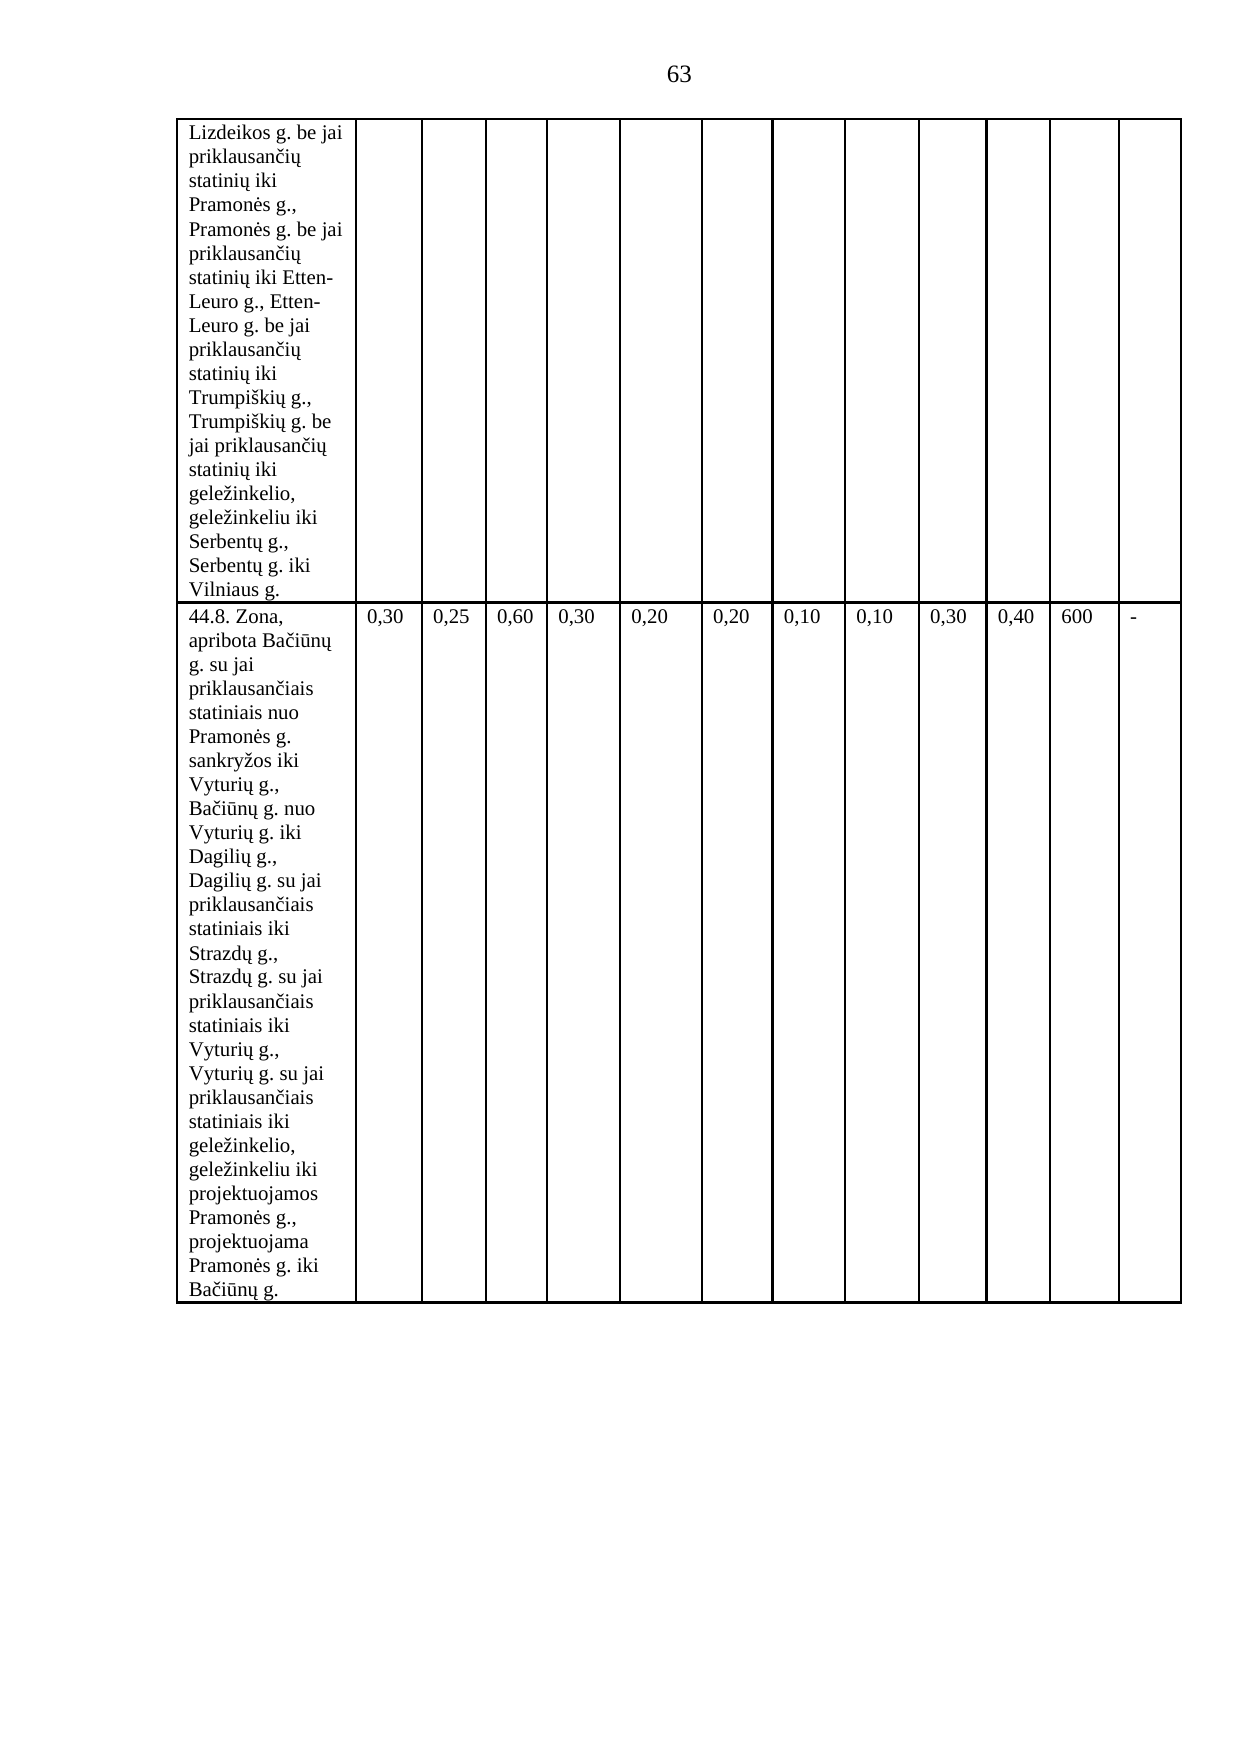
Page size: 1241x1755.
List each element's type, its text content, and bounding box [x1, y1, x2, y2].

table_cell 0,40 [988, 604, 1049, 1301]
table_cell 0,25 [423, 604, 485, 1301]
table_cell [487, 120, 546, 601]
table_cell [988, 120, 1049, 601]
table_cell 0,10 [846, 604, 918, 1301]
table_cell 0,20 [621, 604, 701, 1301]
table_cell - [1120, 604, 1180, 1301]
table_cell Lizdeikos g. be jai priklausančių statinių iki Pramonės g., Pramonės g. be jai priklausančių statinių iki Etten-Leuro g., Etten-Leuro g. be jai priklausančių statinių iki Trumpiškių g., Trumpiškių g. be jai priklausančių statinių iki geležinkelio, geležinkeliu iki Serbentų g., Serbentų g. iki Vilniaus g. [178, 120, 355, 601]
table_cell 44.8. Zona, apribota Bačiūnų g. su jai priklausančiais statiniais nuo Pramonės g. sankryžos iki Vyturių g., Bačiūnų g. nuo Vyturių g. iki Dagilių g., Dagilių g. su jai priklausančiais statiniais iki Strazdų g., Strazdų g. su jai priklausančiais statiniais iki Vyturių g., Vyturių g. su jai priklausančiais statiniais iki geležinkelio, geležinkeliu iki projektuojamos Pramonės g., projektuojama Pramonės g. iki Bačiūnų g. [178, 604, 355, 1301]
table_cell 0,30 [357, 604, 421, 1301]
table_cell 600 [1051, 604, 1118, 1301]
table_cell [548, 120, 619, 601]
table_cell [920, 120, 985, 601]
table_cell - [1120, 120, 1180, 601]
table_cell 0,20 [703, 604, 771, 1301]
table_cell [357, 120, 421, 601]
table_cell [1051, 120, 1118, 601]
table_cell 0,30 [920, 604, 985, 1301]
table_cell 0,10 [774, 604, 844, 1301]
table_cell [621, 120, 701, 601]
table_cell 0,60 [487, 604, 546, 1301]
table_cell [703, 120, 771, 601]
table_cell [423, 120, 485, 601]
table_cell 0,30 [548, 604, 619, 1301]
table_cell [774, 120, 844, 601]
table_cell [846, 120, 918, 601]
